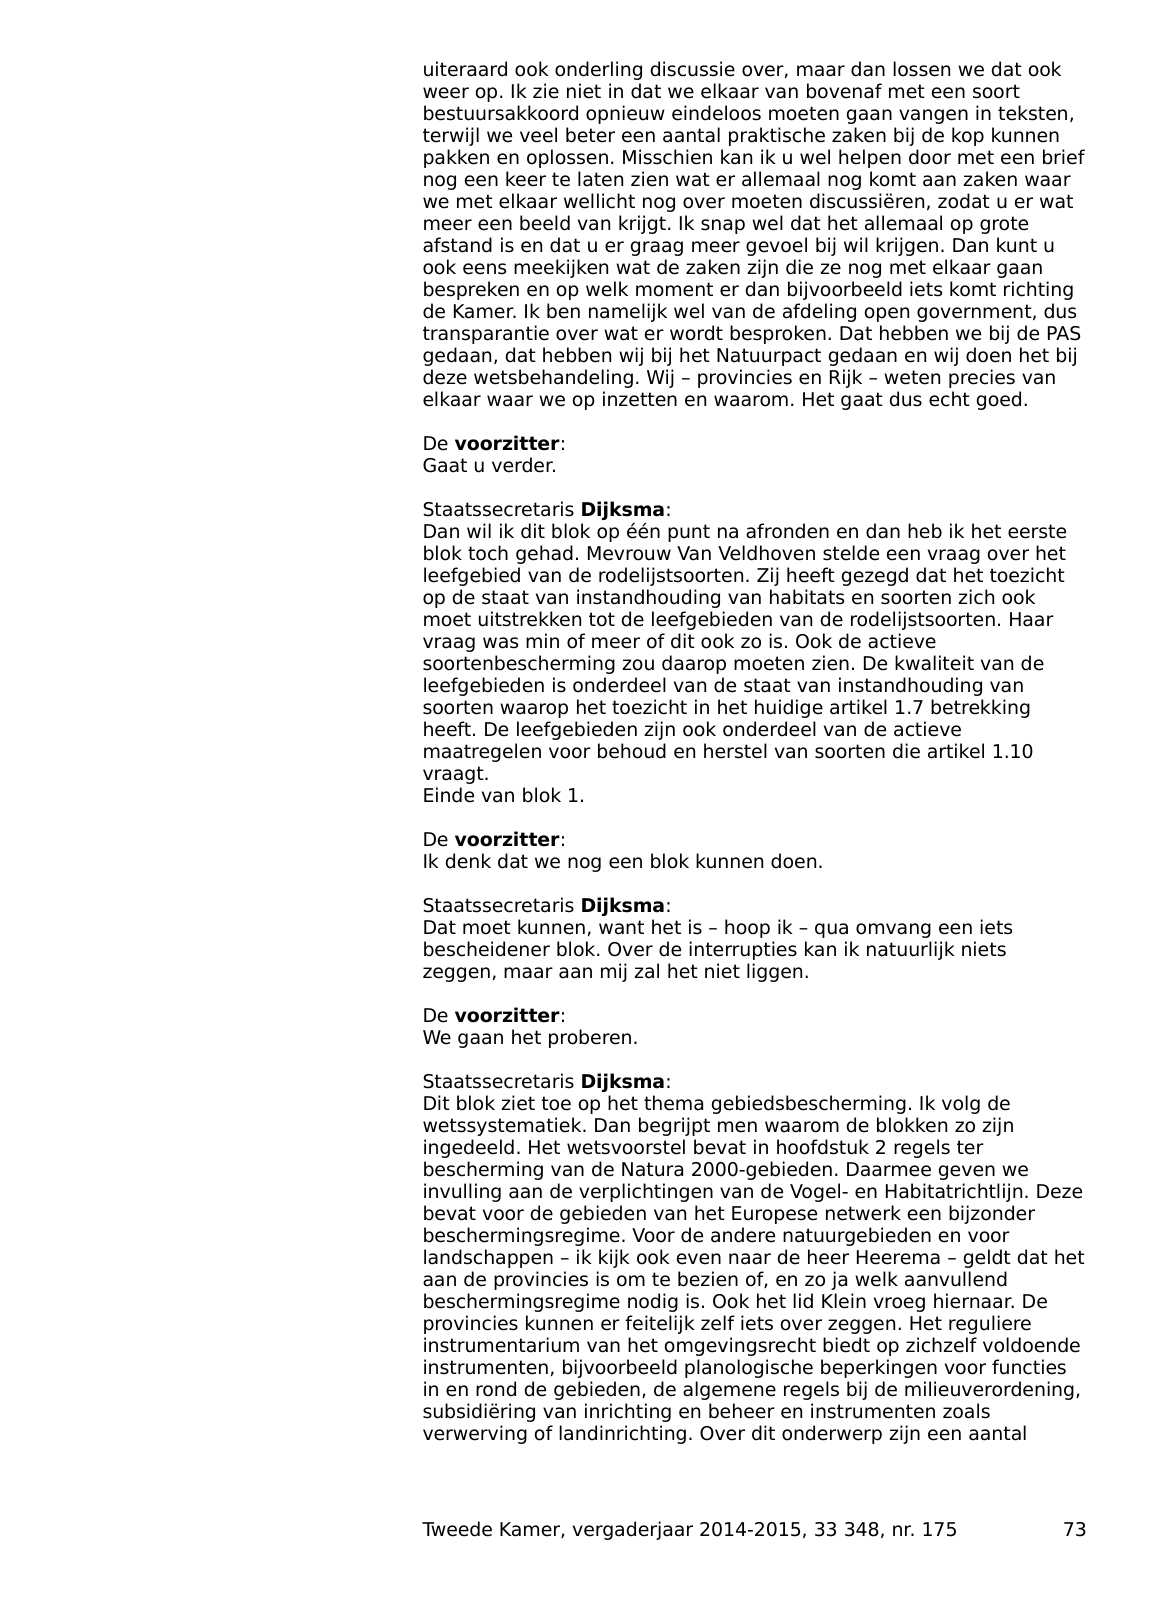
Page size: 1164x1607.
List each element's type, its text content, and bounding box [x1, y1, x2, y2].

text Einde van blok 1. [422, 785, 1087, 807]
text Staatssecretaris Dijksma: [422, 499, 1087, 521]
text Dan wil ik dit blok op één punt na afronden en dan heb ik het eerste blok toch gehad. Mevrouw Van Veldhoven stelde een vraag over het leefgebied van de rodelijstsoorten. Zij heeft gezegd dat het toezicht op de staat van instandhouding van habitats en soorten zich ook moet uitstrekken tot de leefgebieden van de rodelijstsoorten. Haar vraag was min of meer of dit ook zo is. Ook de actieve soortenbescherming zou daarop moeten zien. De kwaliteit van de leefgebieden is onderdeel van de staat van instandhouding van soorten waarop het toezicht in het huidige artikel 1.7 betrekking heeft. De leefgebieden zijn ook onderdeel van de actieve maatregelen voor behoud en herstel van soorten die artikel 1.10 vraagt. [422, 521, 1087, 785]
text Dit blok ziet toe op het thema gebiedsbescherming. Ik volg de wetssystematiek. Dan begrijpt men waarom de blokken zo zijn ingedeeld. Het wetsvoorstel bevat in hoofdstuk 2 regels ter bescherming van de Natura 2000-gebieden. Daarmee geven we invulling aan de verplichtingen van de Vogel- en Habitatrichtlijn. Deze bevat voor de gebieden van het Europese netwerk een bijzonder beschermingsregime. Voor de andere natuurgebieden en voor landschappen – ik kijk ook even naar de heer Heerema – geldt dat het aan de provincies is om te bezien of, en zo ja welk aanvullend beschermingsregime nodig is. Ook het lid Klein vroeg hiernaar. De provincies kunnen er feitelijk zelf iets over zeggen. Het reguliere instrumentarium van het omgevingsrecht biedt op zichzelf voldoende instrumenten, bijvoorbeeld planologische beperkingen voor functies in en rond de gebieden, de algemene regels bij de milieuverordening, subsidiëring van inrichting en beheer en instrumenten zoals verwerving of landinrichting. Over dit onderwerp zijn een aantal [422, 1093, 1087, 1445]
text uiteraard ook onderling discussie over, maar dan lossen we dat ook weer op. Ik zie niet in dat we elkaar van bovenaf met een soort bestuursakkoord opnieuw eindeloos moeten gaan vangen in teksten, terwijl we veel beter een aantal praktische zaken bij de kop kunnen pakken en oplossen. Misschien kan ik u wel helpen door met een brief nog een keer te laten zien wat er allemaal nog komt aan zaken waar we met elkaar wellicht nog over moeten discussiëren, zodat u er wat meer een beeld van krijgt. Ik snap wel dat het allemaal op grote afstand is en dat u er graag meer gevoel bij wil krijgen. Dan kunt u ook eens meekijken wat de zaken zijn die ze nog met elkaar gaan bespreken en op welk moment er dan bijvoorbeeld iets komt richting de Kamer. Ik ben namelijk wel van de afdeling open government, dus transparantie over wat er wordt besproken. Dat hebben we bij de PAS gedaan, dat hebben wij bij het Natuurpact gedaan en wij doen het bij deze wetsbehandeling. Wij – provincies en Rijk – weten precies van elkaar waar we op inzetten en waarom. Het gaat dus echt goed. [422, 59, 1087, 411]
text Staatssecretaris Dijksma: [422, 1071, 1087, 1093]
text Ik denk dat we nog een blok kunnen doen. [422, 851, 1087, 873]
text Gaat u verder. [422, 455, 1087, 477]
text Staatssecretaris Dijksma: [422, 895, 1087, 917]
text De voorzitter: [422, 1005, 1087, 1027]
text De voorzitter: [422, 433, 1087, 455]
text Dat moet kunnen, want het is – hoop ik – qua omvang een iets bescheidener blok. Over de interrupties kan ik natuurlijk niets zeggen, maar aan mij zal het niet liggen. [422, 917, 1087, 983]
text De voorzitter: [422, 829, 1087, 851]
text We gaan het proberen. [422, 1027, 1087, 1049]
